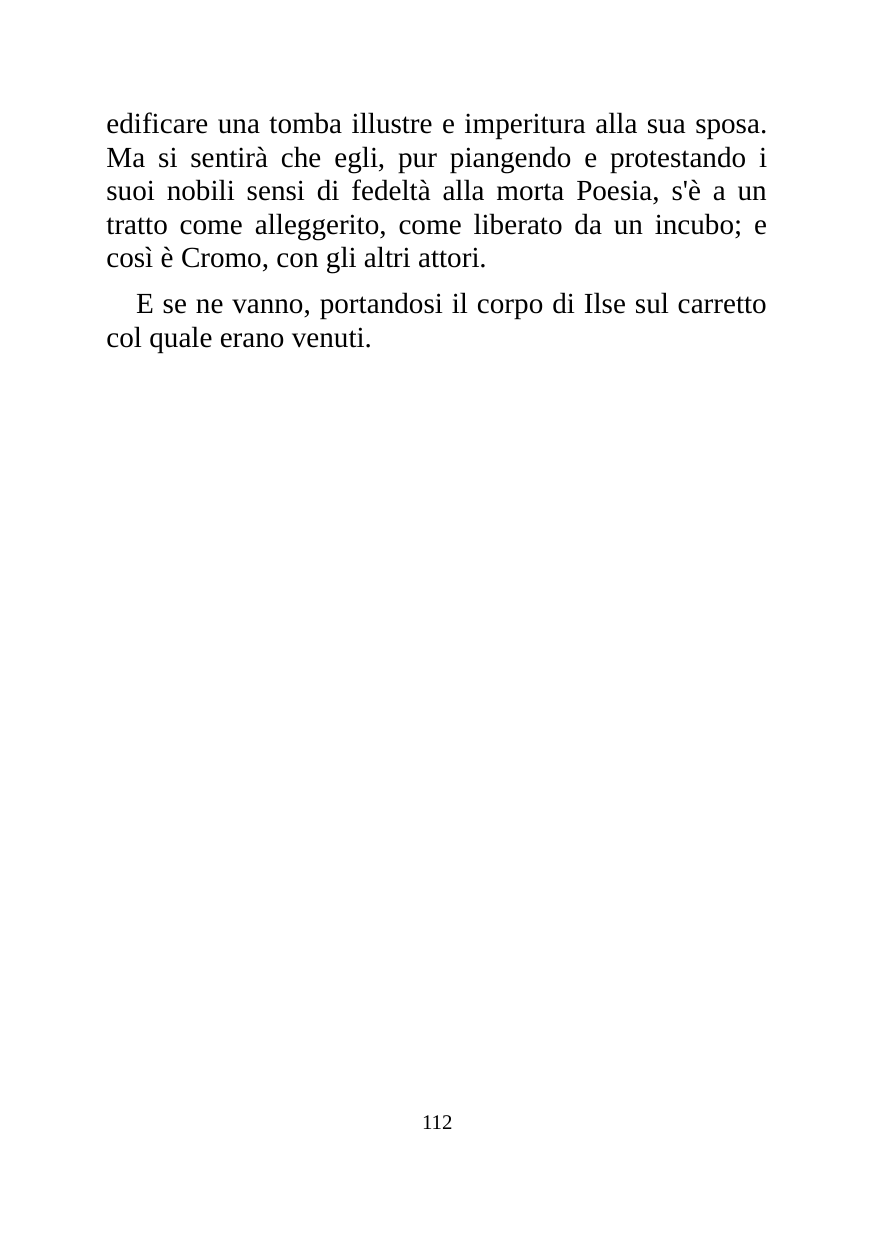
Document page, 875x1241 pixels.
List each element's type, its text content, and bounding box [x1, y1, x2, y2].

text E se ne vanno, portandosi il corpo di Ilse sul carretto col quale erano venuti. [106, 286, 768, 353]
text edificare una tomba illustre e imperitura alla sua sposa. Ma si sentirà che egli, pur piangendo e protestando i suoi nobili sensi di fedeltà alla morta Poesia, s'è a un tratto come alleggerito, come liberato da un incubo; e così è Cromo, con gli altri attori. [106, 106, 768, 274]
